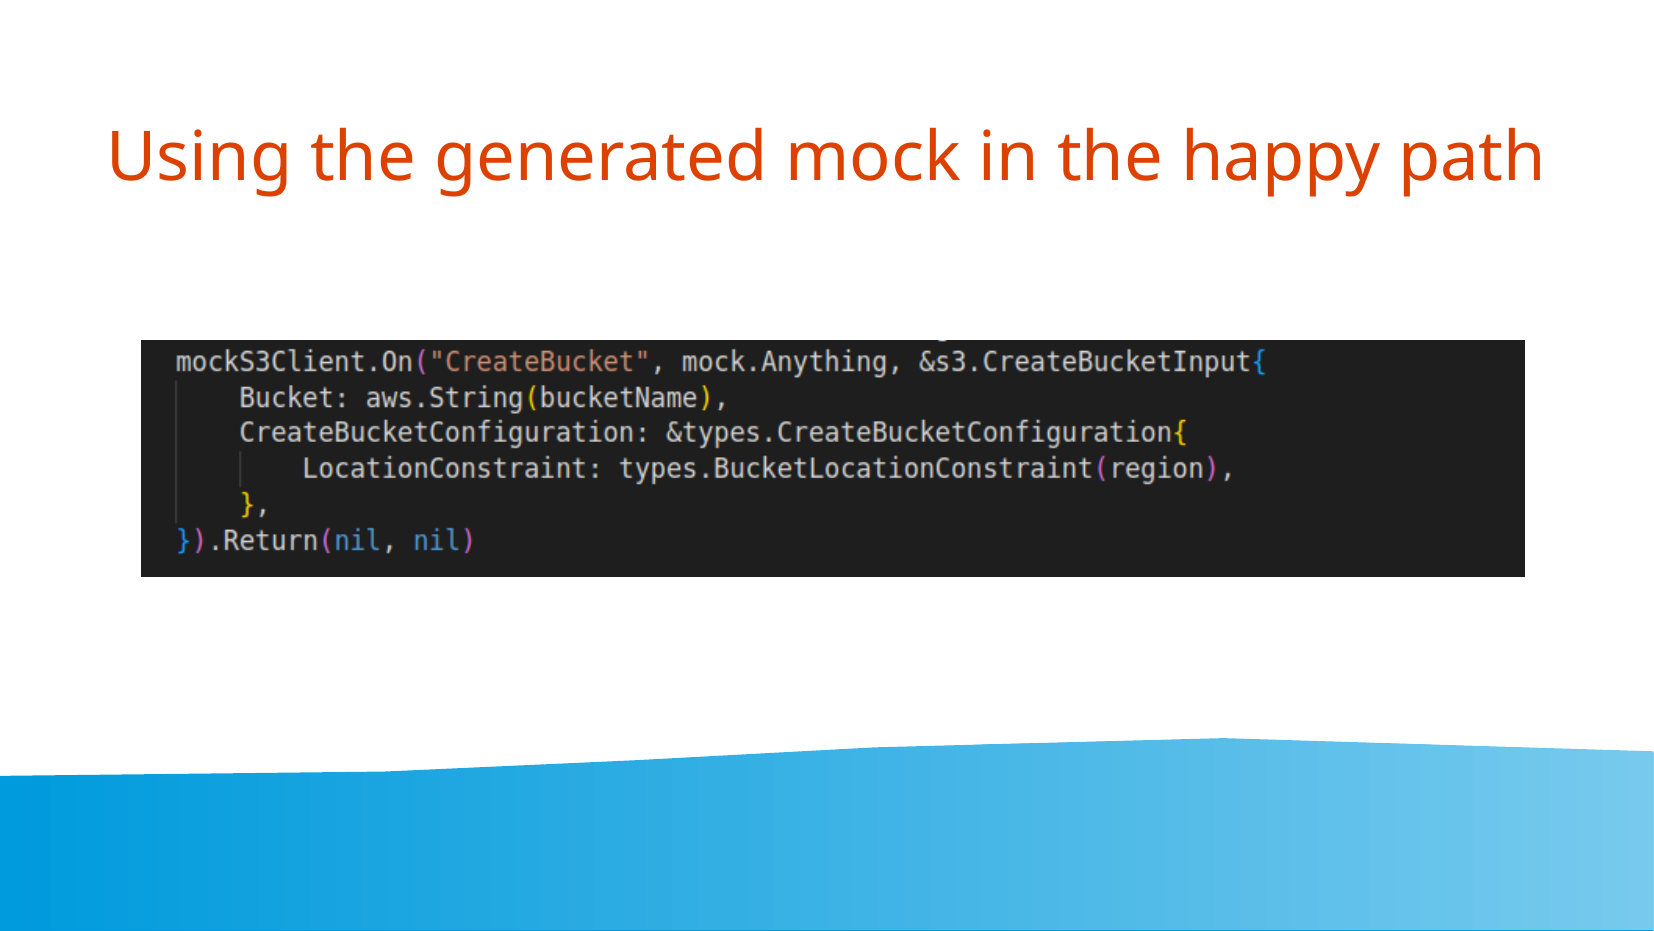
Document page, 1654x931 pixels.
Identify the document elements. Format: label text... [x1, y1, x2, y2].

picture [141, 340, 1525, 577]
title Using the generated mock in the happy path [88, 73, 1565, 234]
